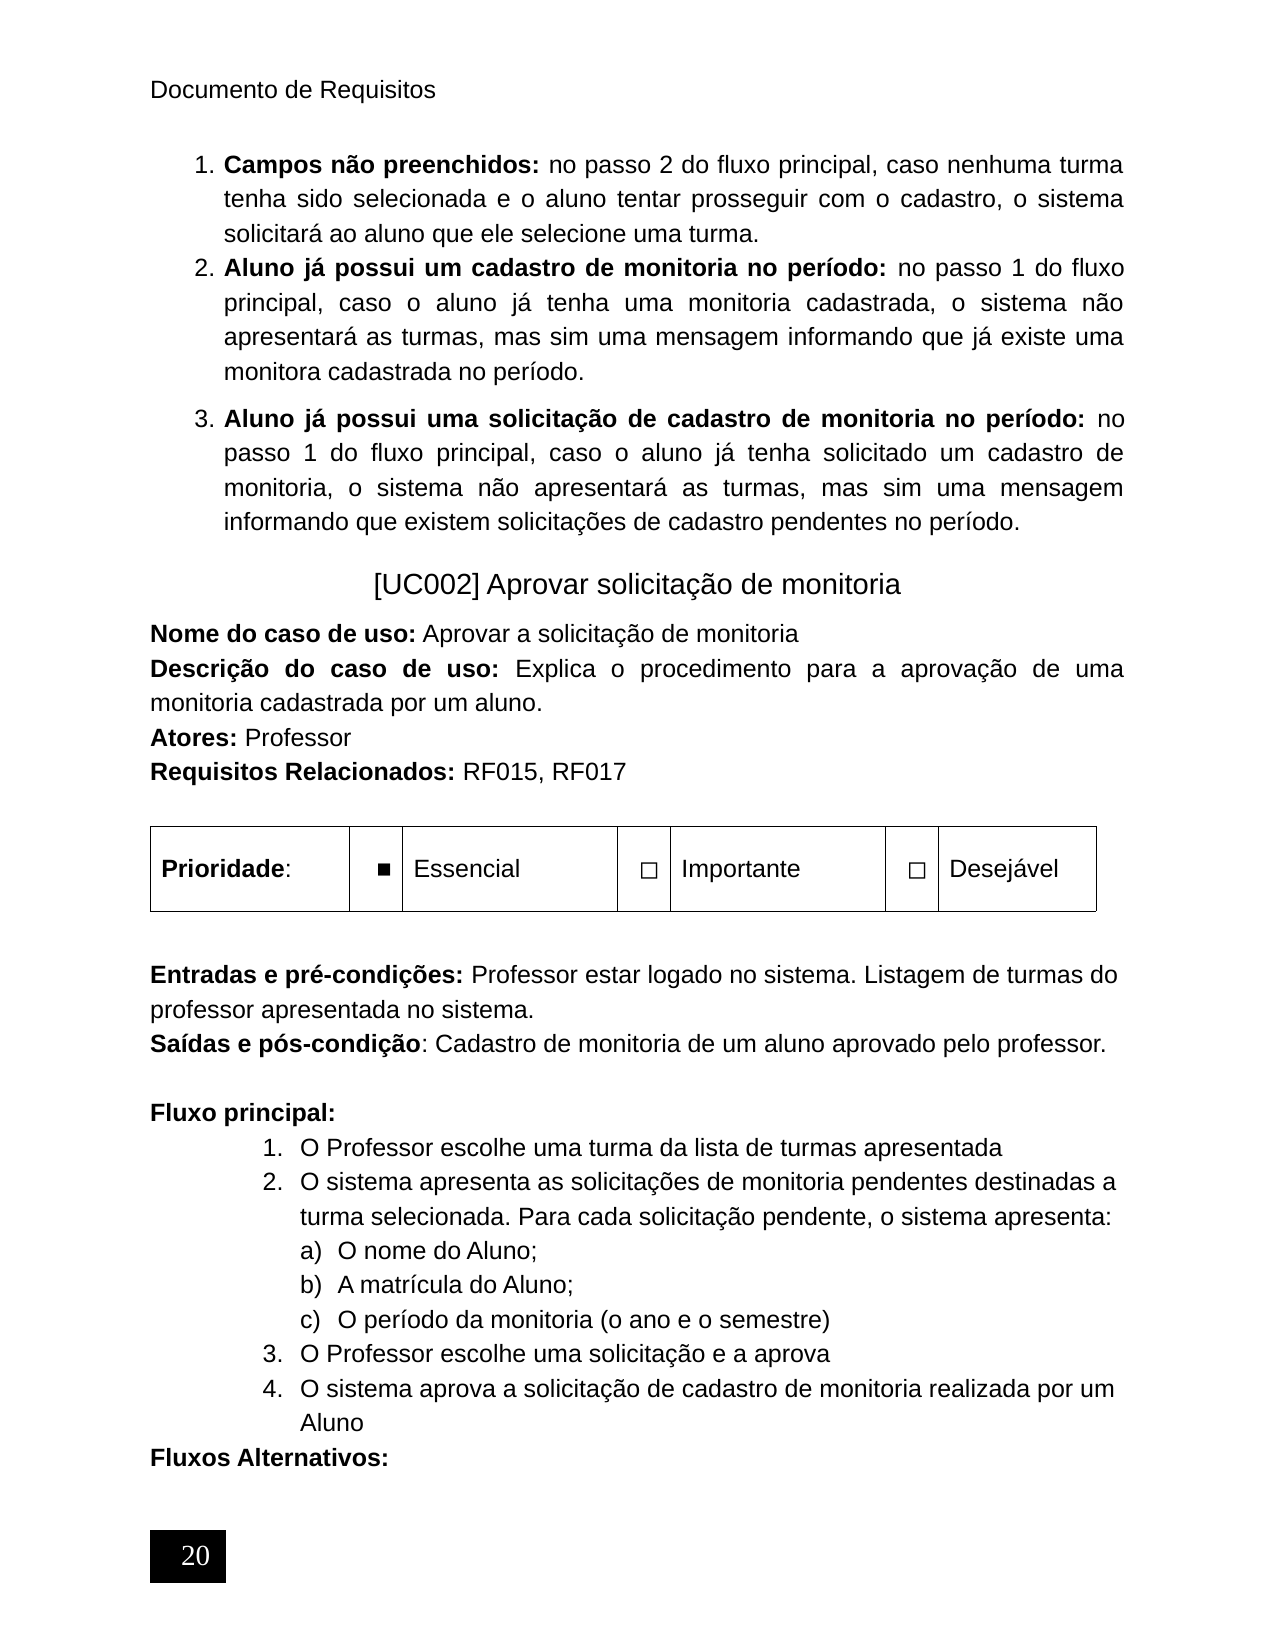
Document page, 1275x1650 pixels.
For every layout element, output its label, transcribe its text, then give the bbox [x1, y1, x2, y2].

text [UC002] Aprovar solicitação de monitoria [150, 567, 1125, 600]
text Fluxos Alternativos: [150, 1443, 1125, 1472]
table_header ■ [350, 827, 402, 911]
text Saídas e pós-condição: Cadastro de monitoria de um aluno aprovado pelo professor. [150, 1029, 1125, 1058]
table_header Importante [671, 827, 885, 911]
table_header Essencial [403, 827, 617, 911]
table_header ◻ [618, 827, 670, 911]
list Aluno já possui uma solicitação de cadastro de monitoria no período: no passo 1 do fluxo principal, caso o aluno já tenha solicitado um cadastro de monitoria, o sistema não apresentará as turmas, mas sim uma mensagem informando que existem solicitações de cadastro pendentes no período. [194, 404, 1125, 536]
text Entradas e pré-condições: Professor estar logado no sistema. Listagem de turmas do professor apresentada no sistema. [150, 960, 1125, 1023]
text Descrição do caso de uso: Explica o procedimento para a aprovação de uma monitoria cadastrada por um aluno. [150, 654, 1125, 717]
text Nome do caso de uso: Aprovar a solicitação de monitoria [150, 619, 1125, 648]
table_header Prioridade: [151, 827, 349, 911]
list O Professor escolhe uma solicitação e a aprova [262, 1339, 1125, 1368]
list O Professor escolhe uma turma da lista de turmas apresentada [262, 1133, 1125, 1161]
text Requisitos Relacionados: RF015, RF017 [150, 757, 1125, 786]
list O sistema aprova a solicitação de cadastro de monitoria realizada por um Aluno [262, 1374, 1125, 1437]
list Aluno já possui um cadastro de monitoria no período: no passo 1 do fluxo principal, caso o aluno já tenha uma monitoria cadastrada, o sistema não apresentará as turmas, mas sim uma mensagem informando que já existe uma monitora cadastrada no período. [194, 253, 1125, 386]
text Atores: Professor [150, 723, 1125, 752]
table_header ◻ [886, 827, 938, 911]
list O sistema apresenta as solicitações de monitoria pendentes destinadas a turma selecionada. Para cada solicitação pendente, o sistema apresenta: [262, 1167, 1125, 1230]
table_header Desejável [939, 827, 1096, 911]
list A matrícula do Aluno; [300, 1271, 1125, 1299]
text Fluxo principal: [150, 1098, 1125, 1127]
list Campos não preenchidos: no passo 2 do fluxo principal, caso nenhuma turma tenha sido selecionada e o aluno tentar prosseguir com o cadastro, o sistema solicitará ao aluno que ele selecione uma turma. [194, 150, 1125, 248]
list O nome do Aluno; [300, 1236, 1125, 1265]
list O período da monitoria (o ano e o semestre) [300, 1305, 1125, 1334]
